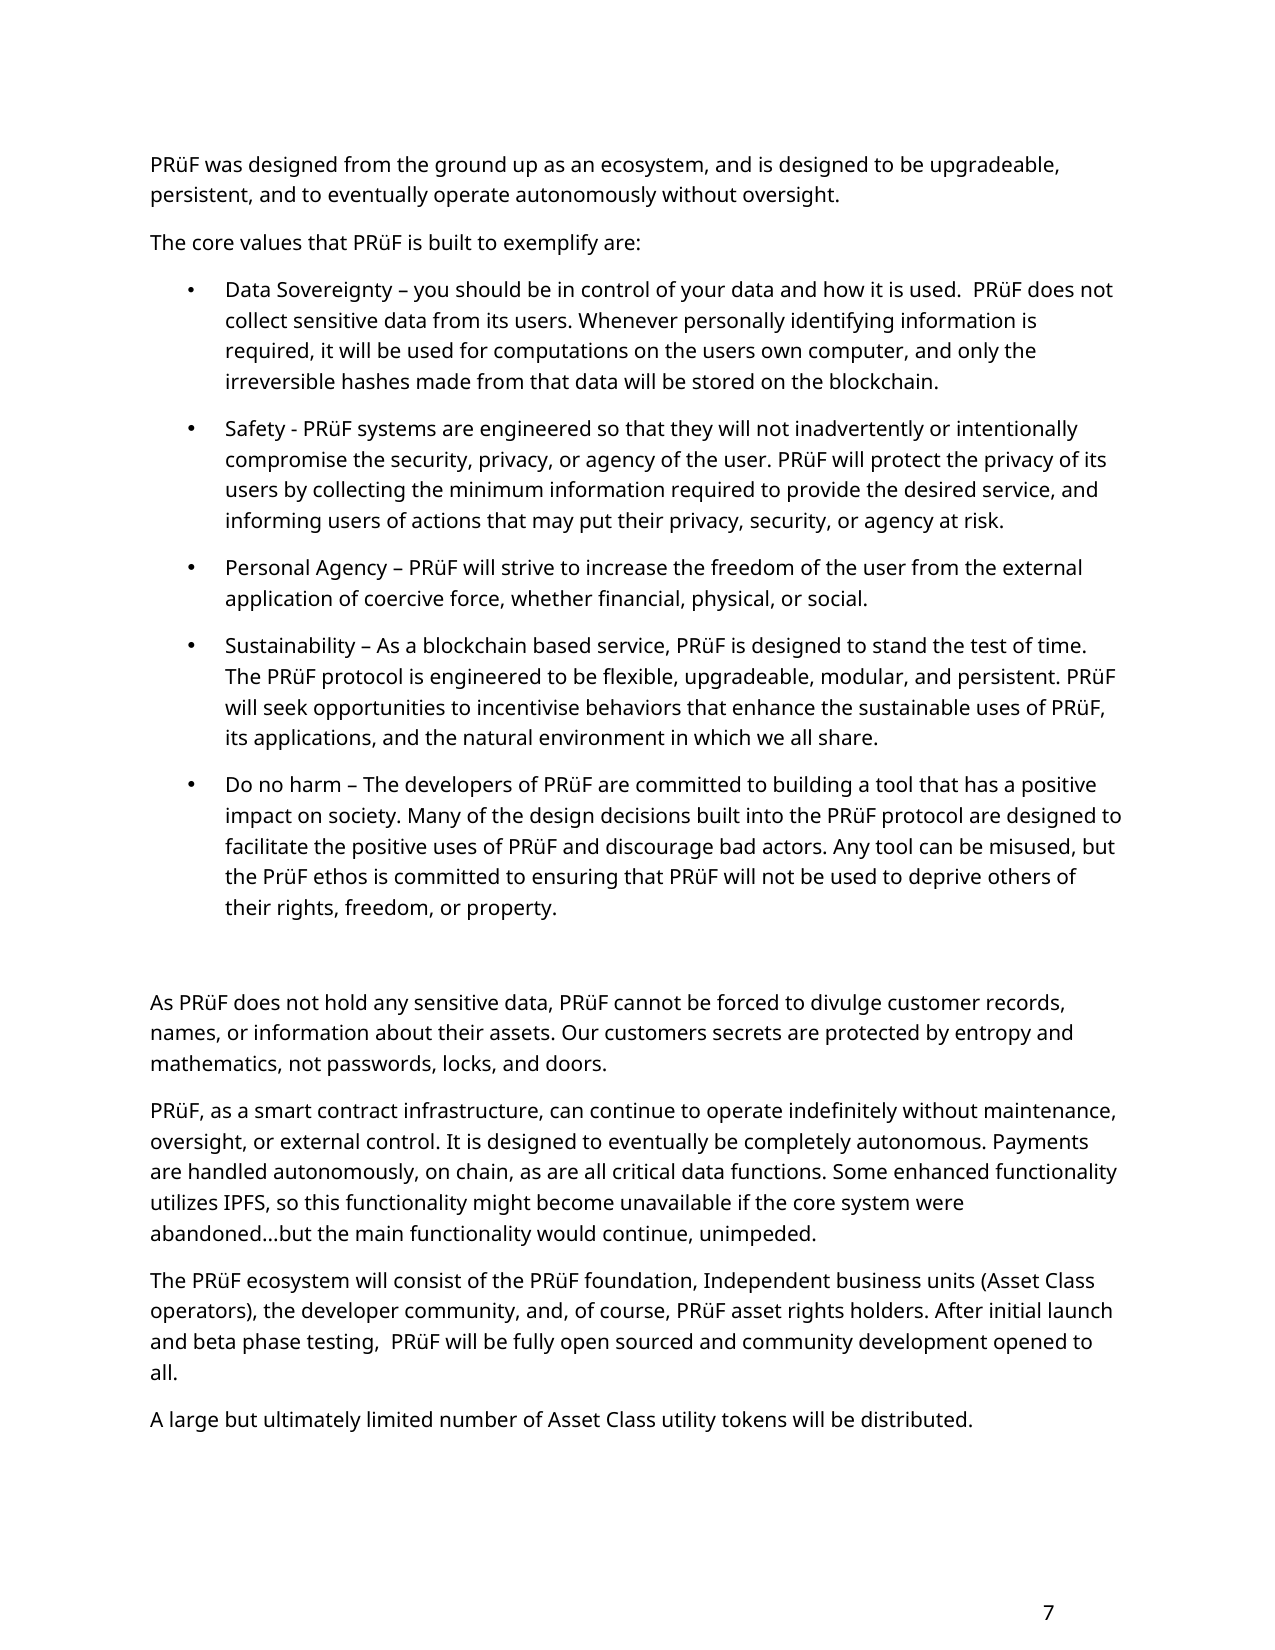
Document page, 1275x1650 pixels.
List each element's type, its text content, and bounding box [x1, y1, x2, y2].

list Personal Agency – PRüF will strive to increase the freedom of the user from the external application of coercive force, whether financial, physical, or social. [187, 553, 1125, 613]
text PRüF, as a smart contract infrastructure, can continue to operate indefinitely without maintenance, oversight, or external control. It is designed to eventually be completely autonomous. Payments are handled autonomously, on chain, as are all critical data functions. Some enhanced functionality utilizes IPFS, so this functionality might become unavailable if the core system were abandoned...but the main functionality would continue, unimpeded. [150, 1096, 1125, 1247]
list Data Sovereignty – you should be in control of your data and how it is used. PRüF does not collect sensitive data from its users. Whenever personally identifying information is required, it will be used for computations on the users own computer, and only the irreversible hashes made from that data will be stored on the blockchain. [187, 275, 1125, 396]
list Safety - PRüF systems are engineered so that they will not inadvertently or intentionally compromise the security, privacy, or agency of the user. PRüF will protect the privacy of its users by collecting the minimum information required to provide the desired service, and informing users of actions that may put their privacy, security, or agency at risk. [187, 414, 1125, 535]
text As PRüF does not hold any sensitive data, PRüF cannot be forced to divulge customer records, names, or information about their assets. Our customers secrets are protected by entropy and mathematics, not passwords, locks, and doors. [150, 988, 1125, 1077]
text The PRüF ecosystem will consist of the PRüF foundation, Independent business units (Asset Class operators), the developer community, and, of course, PRüF asset rights holders. After initial launch and beta phase testing, PRüF will be fully open sourced and community development opened to all. [150, 1266, 1125, 1386]
subtitle PRüF was designed from the ground up as an ecosystem, and is designed to be upgradeable, persistent, and to eventually operate autonomously without oversight. [150, 150, 1125, 209]
text The core values that PRüF is built to exemplify are: [150, 228, 1125, 256]
text A large but ultimately limited number of Asset Class utility tokens will be distributed. [150, 1405, 1125, 1434]
list Sustainability – As a blockchain based service, PRüF is designed to stand the test of time. The PRüF protocol is engineered to be flexible, upgradeable, modular, and persistent. PRüF will seek opportunities to incentivise behaviors that enhance the sustainable uses of PRüF, its applications, and the natural environment in which we all share. [187, 631, 1125, 752]
list Do no harm – The developers of PRüF are committed to building a tool that has a positive impact on society. Many of the design decisions built into the PRüF protocol are designed to facilitate the positive uses of PRüF and discourage bad actors. Any tool can be misused, but the PrüF ethos is committed to ensuring that PRüF will not be used to deprive others of their rights, freedom, or property. [187, 771, 1125, 922]
